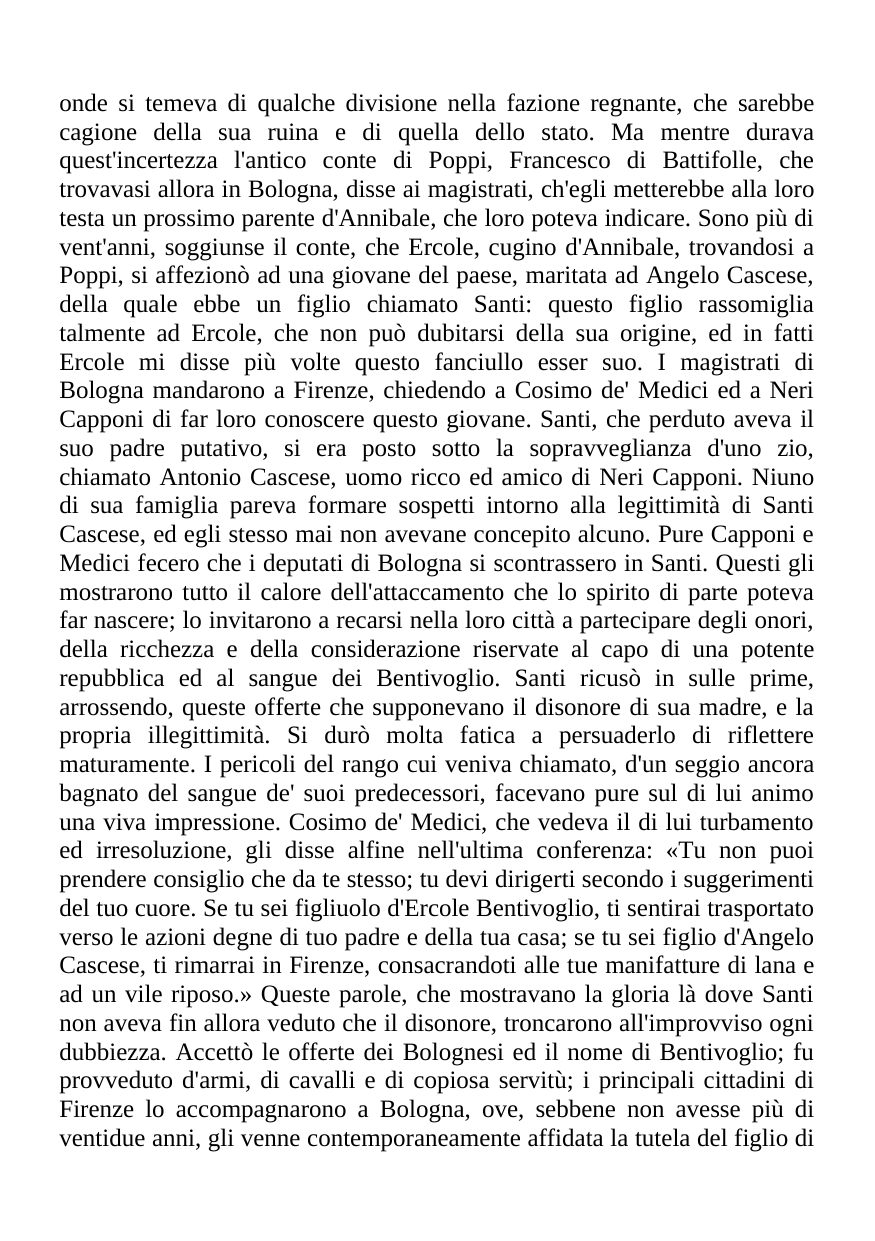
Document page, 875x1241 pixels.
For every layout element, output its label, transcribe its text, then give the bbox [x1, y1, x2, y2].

text onde si temeva di qualche divisione nella fazione regnante, che sarebbe cagione della sua ruina e di quella dello stato. Ma mentre durava quest'incertezza l'antico conte di Poppi, Francesco di Battifolle, che trovavasi allora in Bologna, disse ai magistrati, ch'egli metterebbe alla loro testa un prossimo parente d'Annibale, che loro poteva indicare. Sono più di vent'anni, soggiunse il conte, che Ercole, cugino d'Annibale, trovandosi a Poppi, si affezionò ad una giovane del paese, maritata ad Angelo Cascese, della quale ebbe un figlio chiamato Santi: questo figlio rassomiglia talmente ad Ercole, che non può dubitarsi della sua origine, ed in fatti Ercole mi disse più volte questo fanciullo esser suo. I magistrati di Bologna mandarono a Firenze, chiedendo a Cosimo de' Medici ed a Neri Capponi di far loro conoscere questo giovane. Santi, che perduto aveva il suo padre putativo, si era posto sotto la sopravveglianza d'uno zio, chiamato Antonio Cascese, uomo ricco ed amico di Neri Capponi. Niuno di sua famiglia pareva formare sospetti intorno alla legittimità di Santi Cascese, ed egli stesso mai non avevane concepito alcuno. Pure Capponi e Medici fecero che i deputati di Bologna si scontrassero in Santi. Questi gli mostrarono tutto il calore dell'attaccamento che lo spirito di parte poteva far nascere; lo invitarono a recarsi nella loro città a partecipare degli onori, della ricchezza e della considerazione riservate al capo di una potente repubblica ed al sangue dei Bentivoglio. Santi ricusò in sulle prime, arrossendo, queste offerte che supponevano il disonore di sua madre, e la propria illegittimità. Si durò molta fatica a persuaderlo di riflettere maturamente. I pericoli del rango cui veniva chiamato, d'un seggio ancora bagnato del sangue de' suoi predecessori, facevano pure sul di lui animo una viva impressione. Cosimo de' Medici, che vedeva il di lui turbamento ed irresoluzione, gli disse alfine nell'ultima conferenza: «Tu non puoi prendere consiglio che da te stesso; tu devi dirigerti secondo i suggerimenti del tuo cuore. Se tu sei figliuolo d'Ercole Bentivoglio, ti sentirai trasportato verso le azioni degne di tuo padre e della tua casa; se tu sei figlio d'Angelo Cascese, ti rimarrai in Firenze, consacrandoti alle tue manifatture di lana e ad un vile riposo.» Queste parole, che mostravano la gloria là dove Santi non aveva fin allora veduto che il disonore, troncarono all'improvviso ogni dubbiezza. Accettò le offerte dei Bolognesi ed il nome di Bentivoglio; fu provveduto d'armi, di cavalli e di copiosa servitù; i principali cittadini di Firenze lo accompagnarono a Bologna, ove, sebbene non avesse più di ventidue anni, gli venne contemporaneamente affidata la tutela del figlio di [59, 88, 815, 1152]
